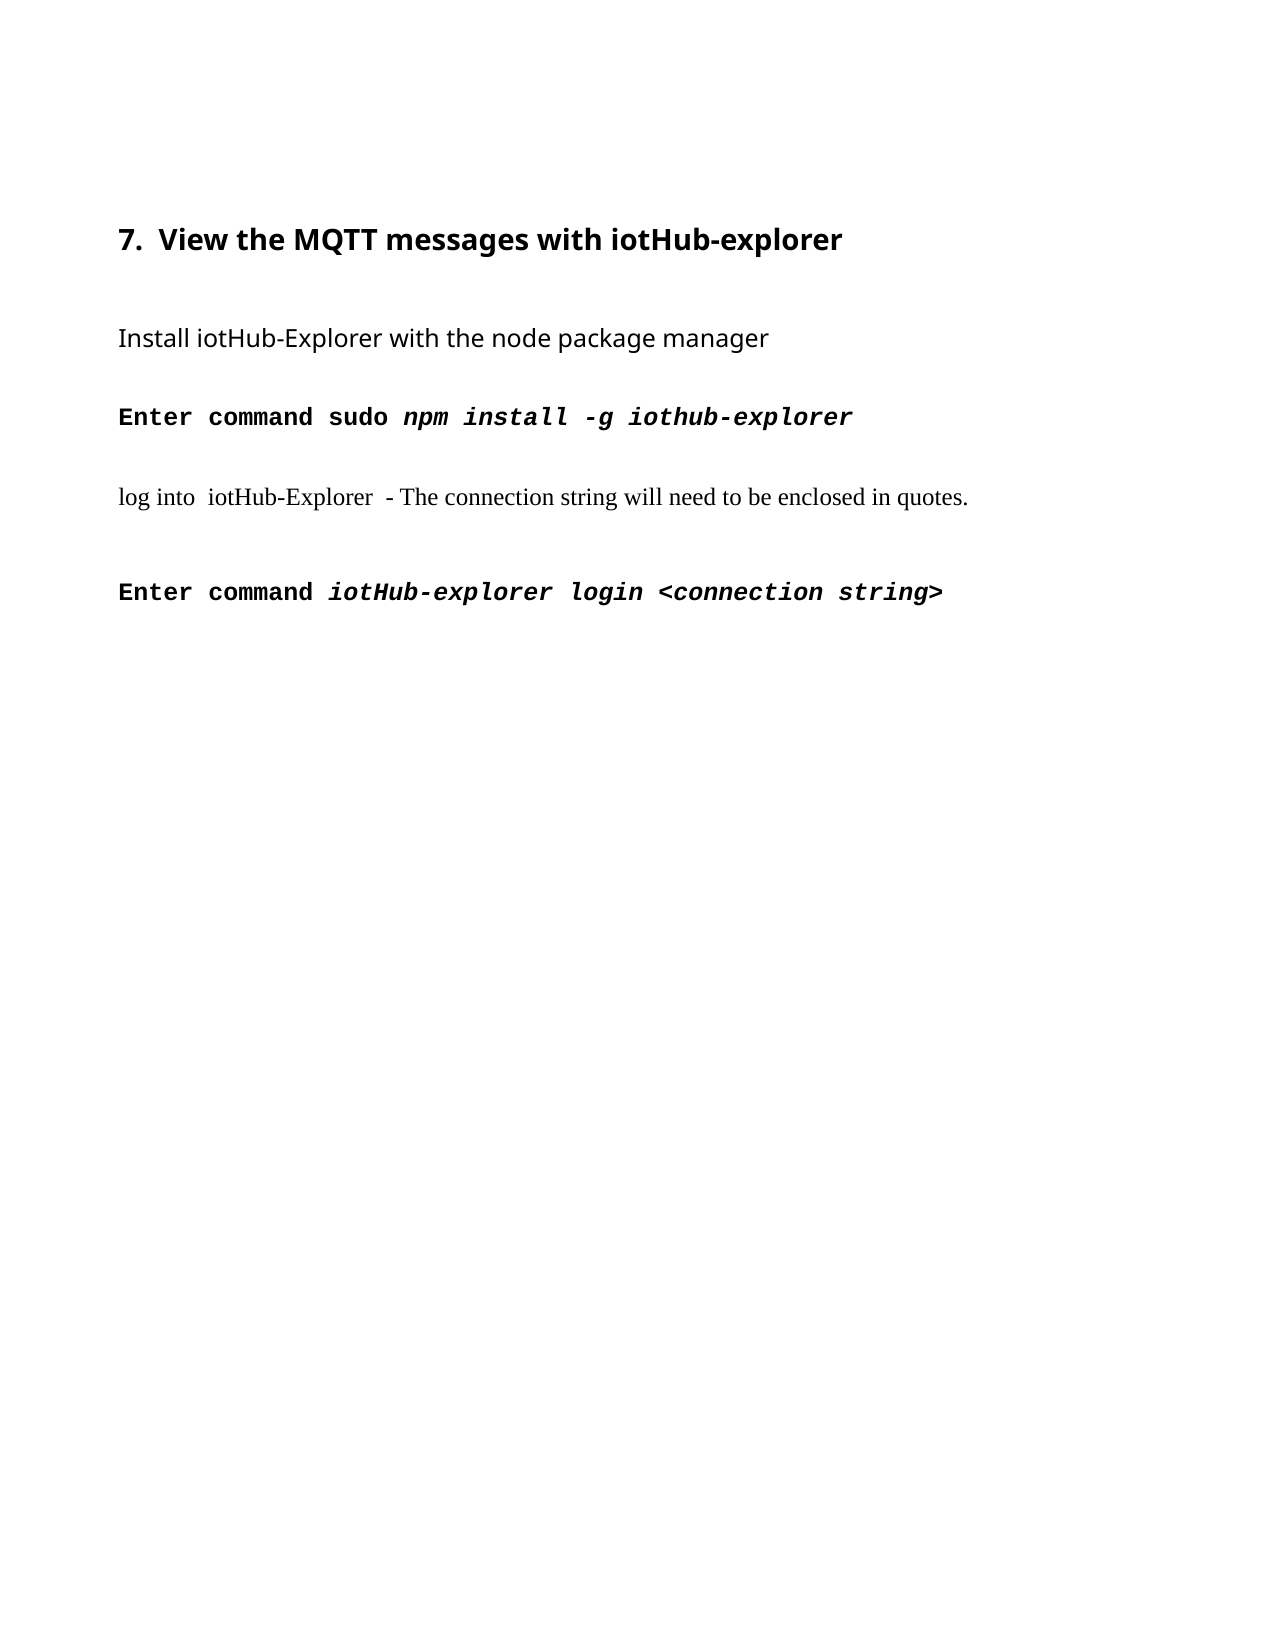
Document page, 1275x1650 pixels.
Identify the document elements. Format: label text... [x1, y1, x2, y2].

text log into iotHub-Explorer - The connection string will need to be enclosed in quotes. [118, 482, 1157, 510]
text Enter command sudo npm install -g iothub-explorer [118, 405, 1157, 433]
text Enter command iotHub-explorer login <connection string> [118, 579, 1157, 608]
subtitle 7. View the MQTT messages with iotHub-explorer [118, 219, 1157, 259]
text Install iotHub-Explorer with the node package manager [118, 321, 1157, 354]
